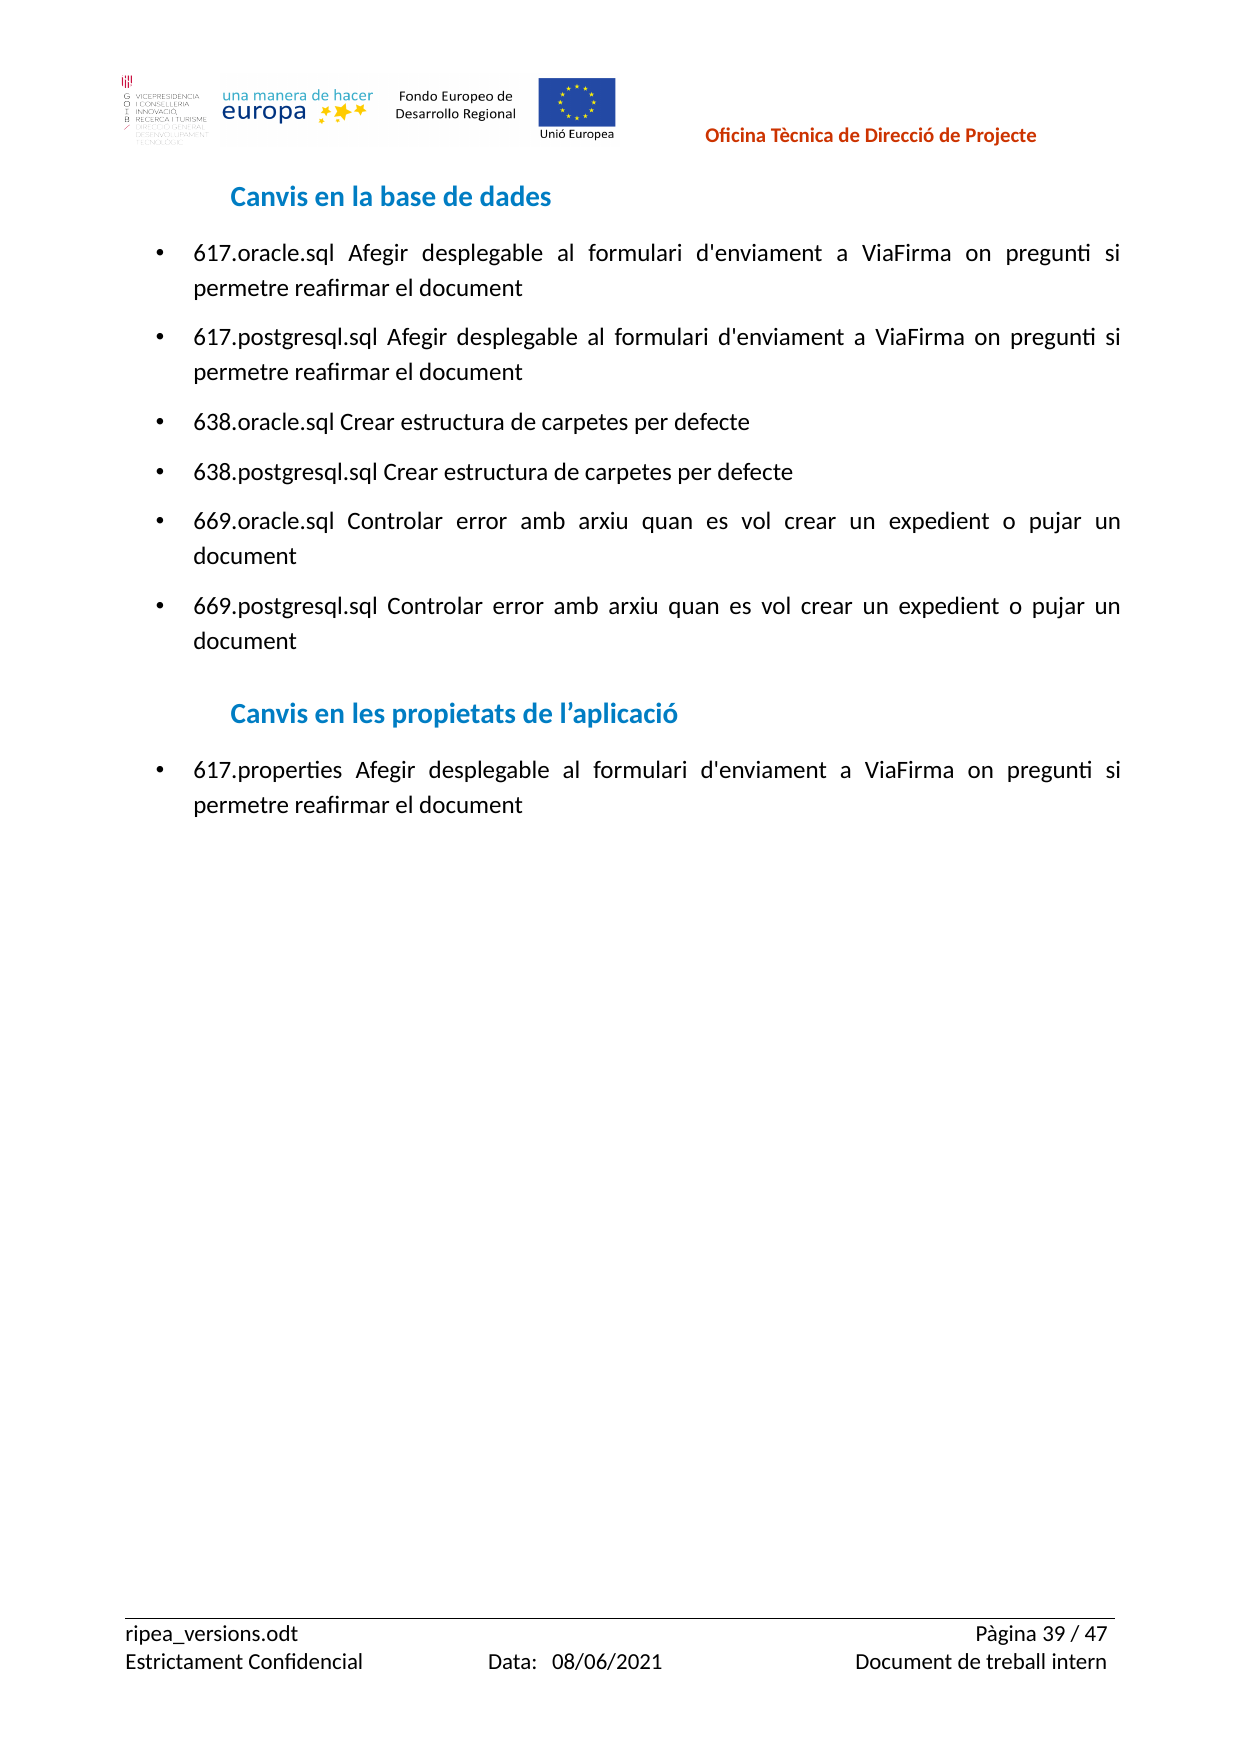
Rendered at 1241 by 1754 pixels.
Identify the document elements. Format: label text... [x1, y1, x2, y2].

list 638.oracle.sql Crear estructura de carpetes per defecte [156, 406, 1122, 437]
subtitle Canvis en les propietats de l’aplicació [153, 695, 1122, 731]
list 669.oracle.sql Controlar error amb arxiu quan es vol crear un expedient o pujar un document [156, 505, 1122, 571]
list 669.postgresql.sql Controlar error amb arxiu quan es vol crear un expedient o pujar un document [156, 590, 1122, 655]
list 617.postgresql.sql Afegir desplegable al formulari d'enviament a ViaFirma on pregunti si permetre reafirmar el document [156, 322, 1122, 387]
subtitle Canvis en la base de dades [153, 178, 1122, 213]
list 638.postgresql.sql Crear estructura de carpetes per defecte [156, 456, 1122, 486]
picture [219, 73, 621, 147]
picture [118, 73, 213, 147]
list 617.oracle.sql Afegir desplegable al formulari d'enviament a ViaFirma on pregunti si permetre reafirmar el document [156, 237, 1122, 302]
list 617.properties Afegir desplegable al formulari d'enviament a ViaFirma on pregunti si permetre reafirmar el document [156, 754, 1122, 820]
